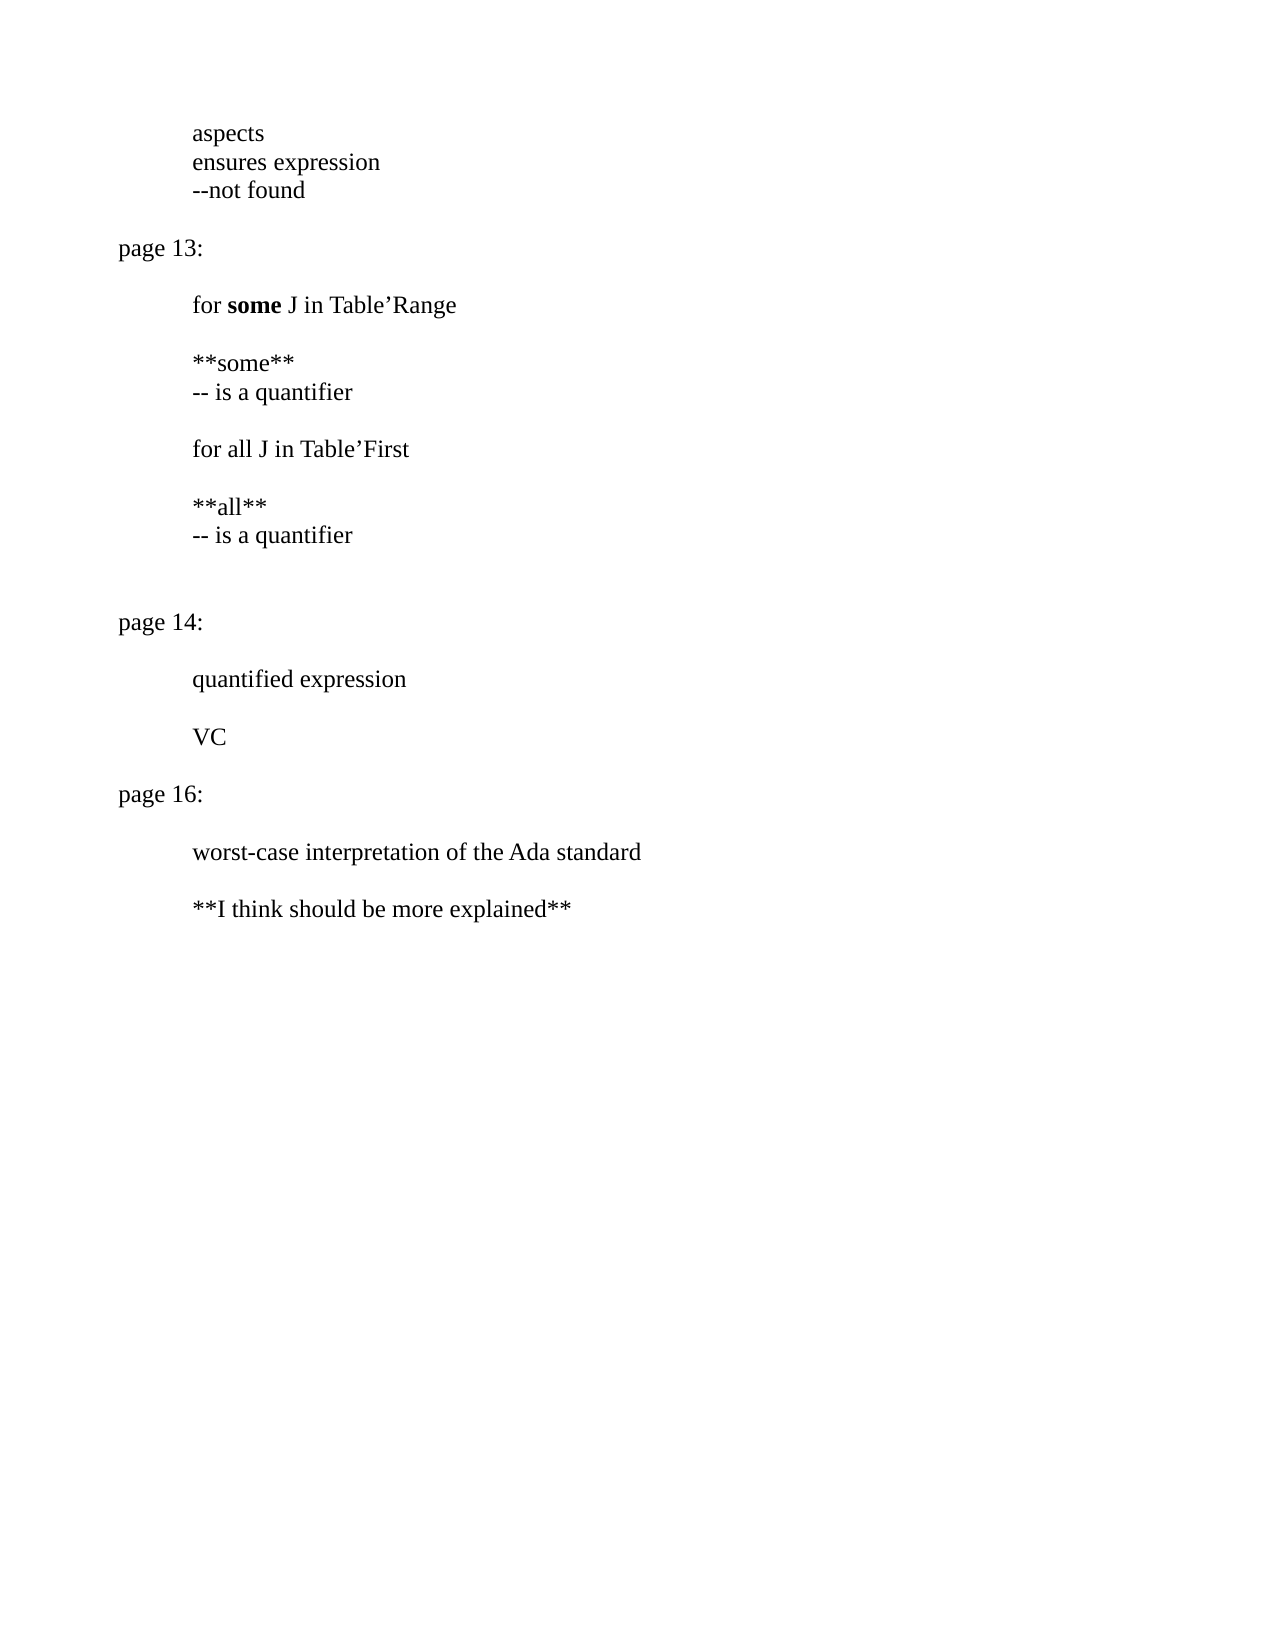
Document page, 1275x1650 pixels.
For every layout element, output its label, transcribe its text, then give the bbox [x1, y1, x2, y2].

text page 13: [118, 233, 1157, 262]
text VC [192, 722, 1157, 751]
text **I think should be more explained** [192, 894, 1157, 923]
text page 16: [118, 779, 1157, 808]
text **some** [192, 348, 1157, 377]
text **all** [192, 492, 1157, 521]
text for some J in Table’Range [192, 291, 1157, 319]
text for all J in Table’First [192, 434, 1157, 463]
text ensures expression [192, 147, 1157, 176]
text quantified expression [192, 664, 1157, 693]
text worst-case interpretation of the Ada standard [192, 837, 1157, 866]
text -- is a quantifier [192, 521, 1157, 549]
text --not found [192, 176, 1157, 204]
text aspects [192, 118, 1157, 147]
text -- is a quantifier [192, 377, 1157, 406]
text page 14: [118, 607, 1157, 636]
